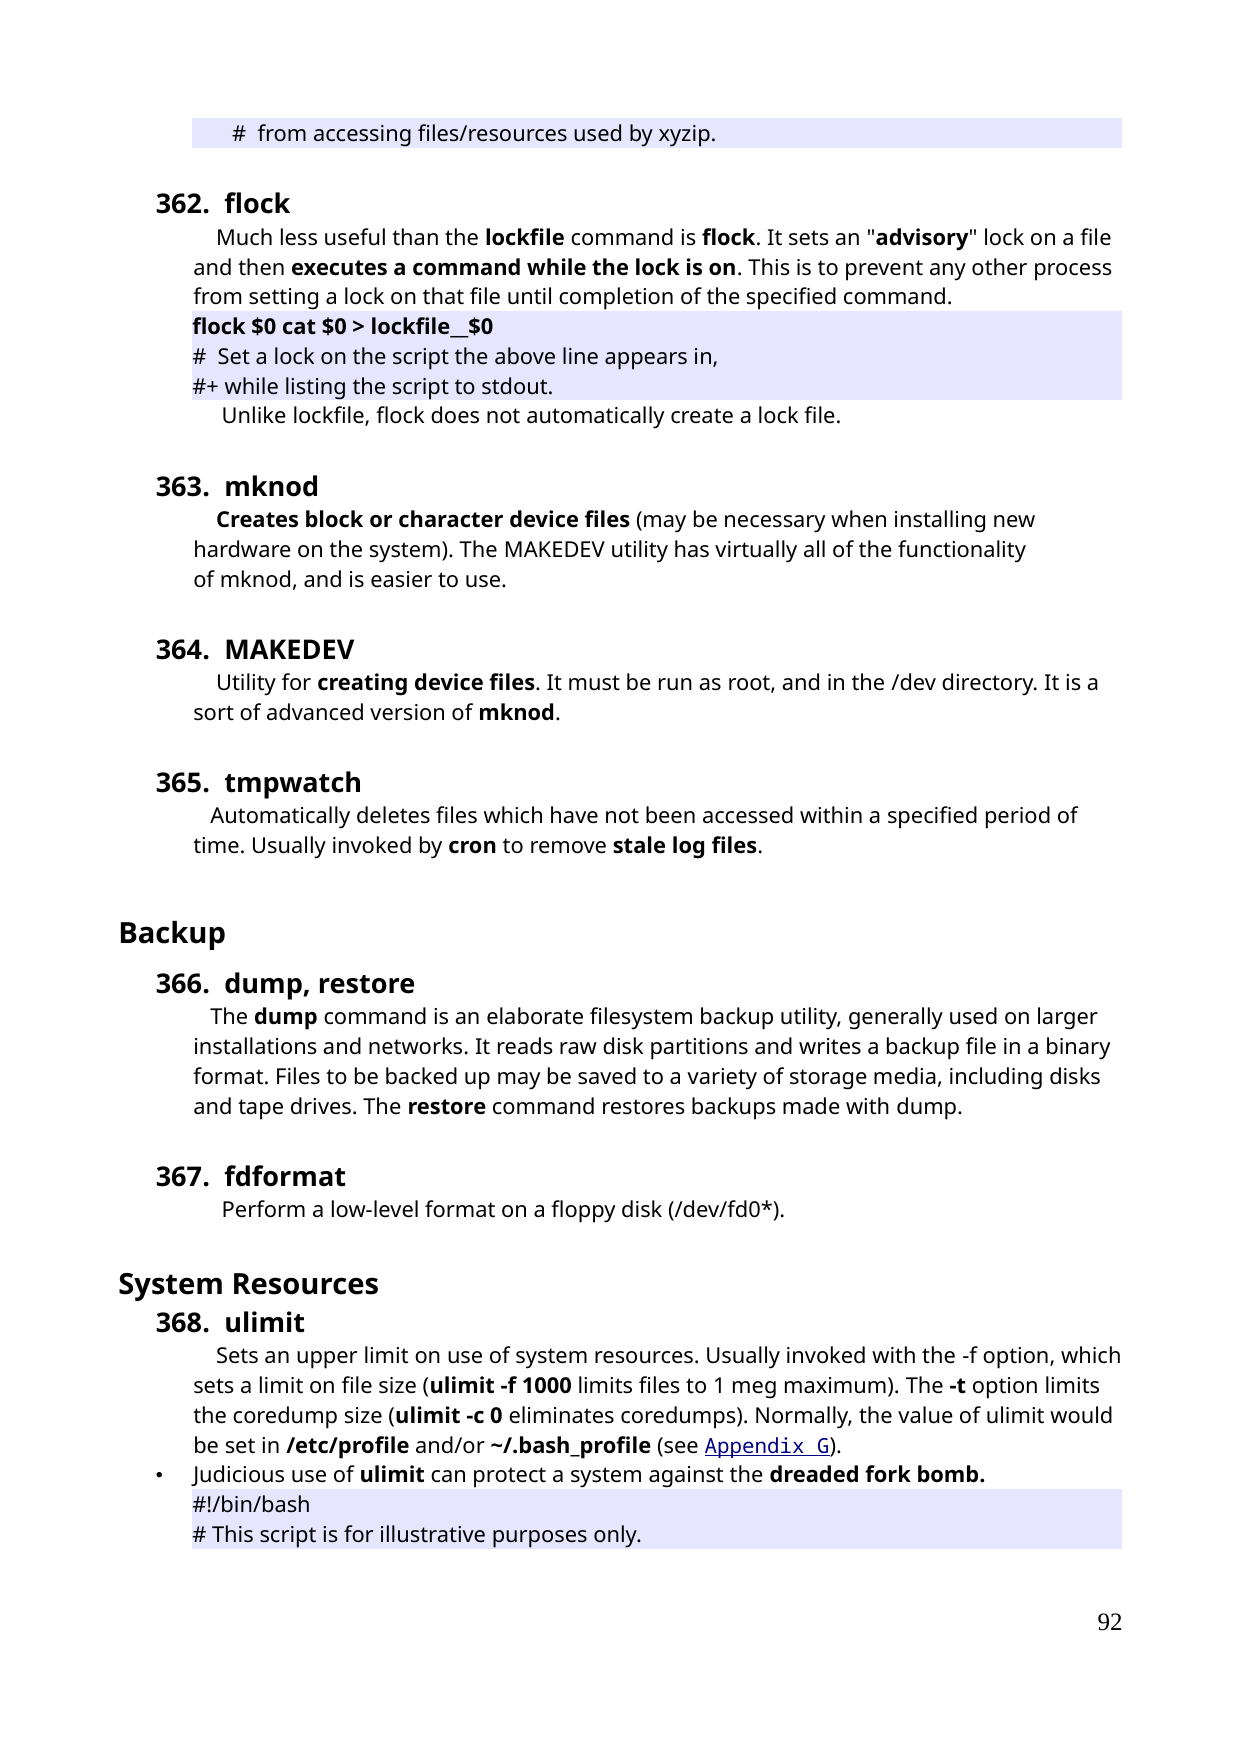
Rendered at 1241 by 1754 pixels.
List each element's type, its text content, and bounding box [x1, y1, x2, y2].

list #+ while listing the script to stdout. [192, 371, 1122, 400]
list # This script is for illustrative purposes only. [192, 1519, 1122, 1549]
list #!/bin/bash [192, 1489, 1122, 1519]
text System Resources [118, 1264, 1122, 1303]
text Backup [118, 912, 1122, 952]
list mknod [156, 467, 1122, 504]
list Sets an upper limit on use of system resources. Usually invoked with the -f option, which sets a limit on file size (ulimit -f 1000 limits files to 1 meg maximum). The -t option limits the coredump size (ulimit -c 0 eliminates coredumps). Normally, the value of ulimit would be set in /etc/profile and/or ~/.bash_profile (see Appendix G). [156, 1340, 1122, 1459]
list The dump command is an elaborate filesystem backup utility, generally used on larger installations and networks. It reads raw disk partitions and writes a backup file in a binary format. Files to be backed up may be saved to a variety of storage media, including disks and tape drives. The restore command restores backups made with dump. [156, 1001, 1122, 1120]
list flock $0 cat $0 > lockfile__$0 [192, 311, 1122, 341]
list fdformat [156, 1157, 1122, 1194]
list Unlike lockfile, flock does not automatically create a lock file. [156, 400, 1122, 430]
list MAKEDEV [156, 630, 1122, 667]
list Utility for creating device files. It must be run as root, and in the /dev directory. It is a sort of advanced version of mknod. [156, 667, 1122, 727]
list tmpwatch [156, 763, 1122, 800]
list # from accessing files/resources used by xyzip. [192, 118, 1122, 148]
list flock [156, 185, 1122, 222]
list Creates block or character device files (may be necessary when installing new hardware on the system). The MAKEDEV utility has virtually all of the functionality of mknod, and is easier to use. [156, 504, 1122, 593]
list dump, restore [156, 964, 1122, 1001]
list ulimit [156, 1303, 1122, 1340]
list Automatically deletes files which have not been accessed within a specified period of time. Usually invoked by cron to remove stale log files. [156, 800, 1122, 860]
list # Set a lock on the script the above line appears in, [192, 341, 1122, 371]
list Perform a low-level format on a floppy disk (/dev/fd0*). [156, 1194, 1122, 1224]
list Judicious use of ulimit can protect a system against the dreaded fork bomb. [156, 1459, 1122, 1489]
list Much less useful than the lockfile command is flock. It sets an "advisory" lock on a file and then executes a command while the lock is on. This is to prevent any other process from setting a lock on that file until completion of the specified command. [156, 222, 1122, 311]
